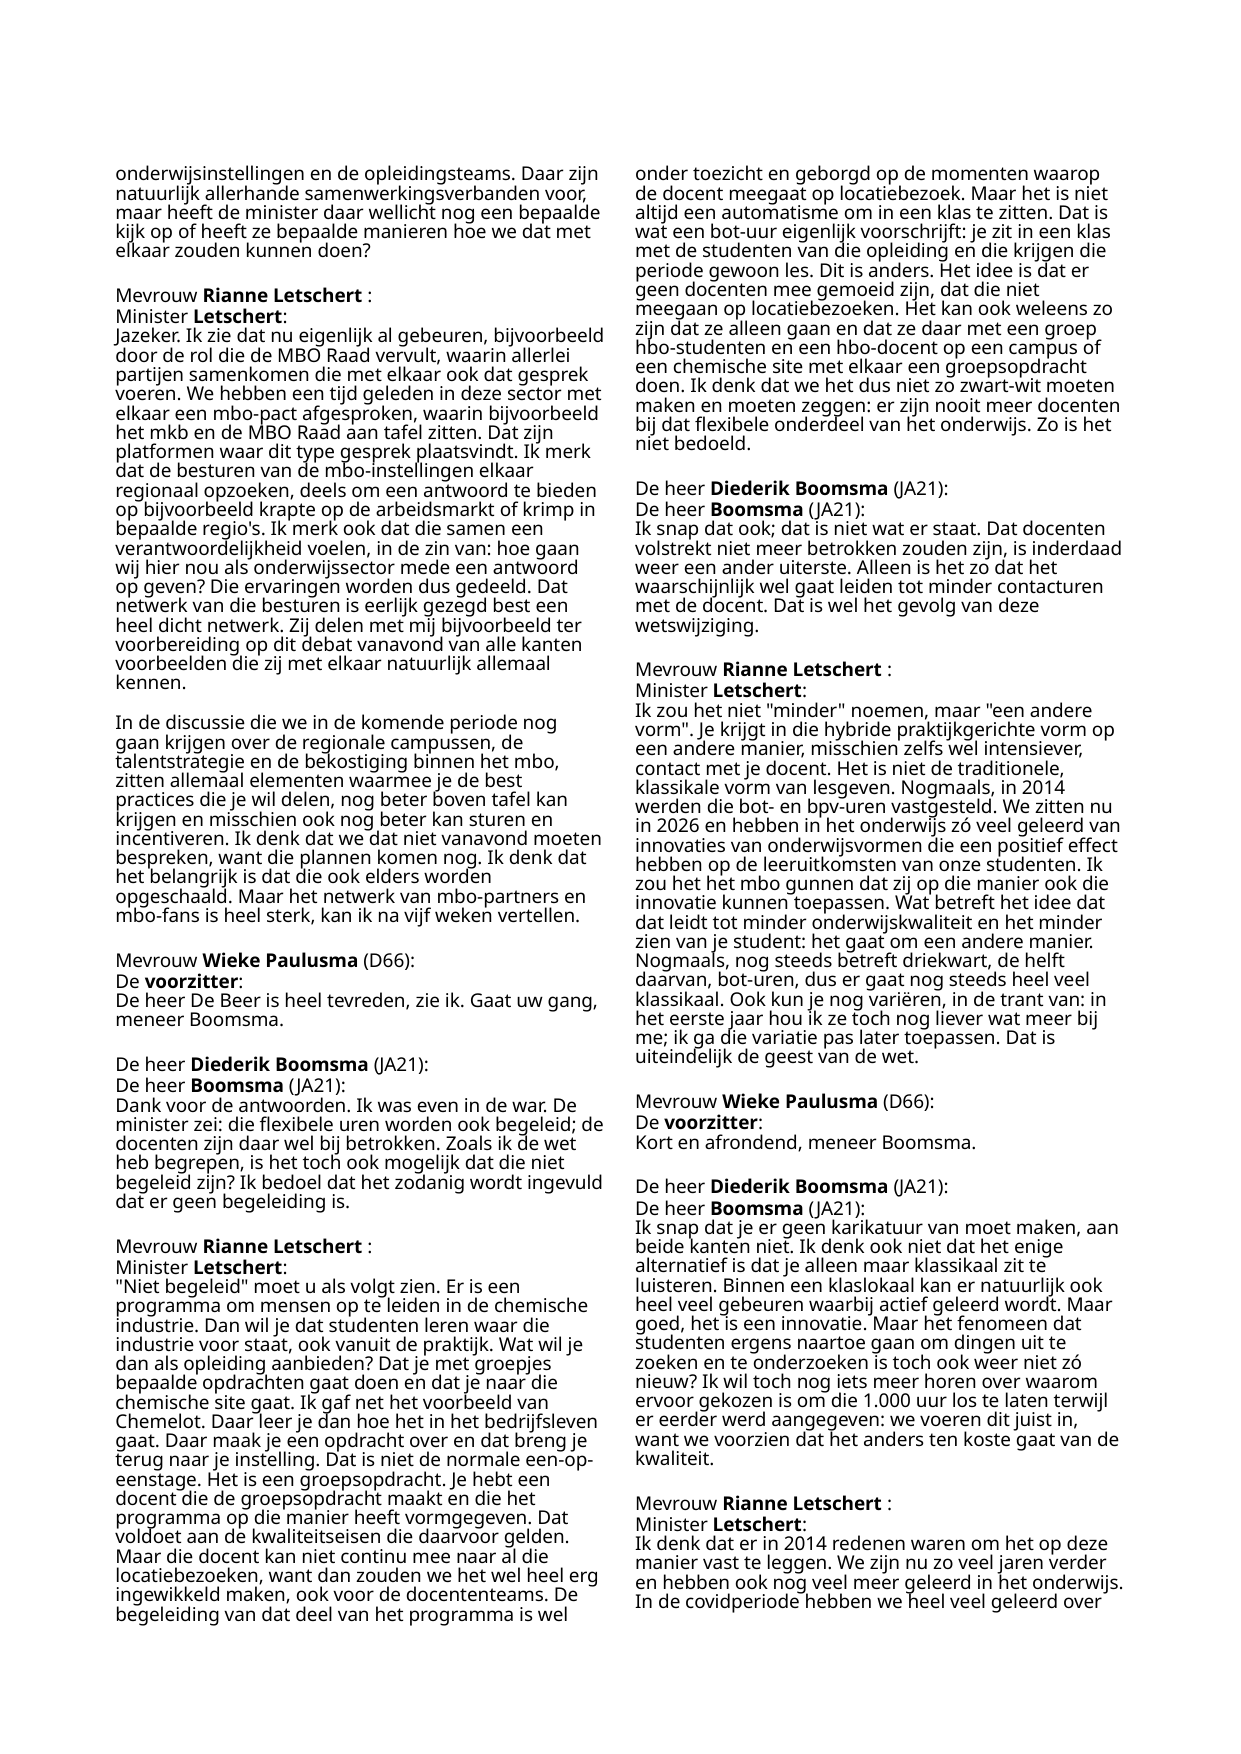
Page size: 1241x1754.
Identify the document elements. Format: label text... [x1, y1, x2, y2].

text onderwijsinstellingen en de opleidingsteams. Daar zijn natuurlijk allerhande samenwerkingsverbanden voor, maar heeft de minister daar wellicht nog een bepaalde kijk op of heeft ze bepaalde manieren hoe we dat met elkaar zouden kunnen doen? [115, 165, 605, 262]
text De heer De Beer is heel tevreden, zie ik. Gaat uw gang, meneer Boomsma. [115, 992, 605, 1031]
text Ik snap dat je er geen karikatuur van moet maken, aan beide kanten niet. Ik denk ook niet dat het enige alternatief is dat je alleen maar klassikaal zit te luisteren. Binnen een klaslokaal kan er natuurlijk ook heel veel gebeuren waarbij actief geleerd wordt. Maar goed, het is een innovatie. Maar het fenomeen dat studenten ergens naartoe gaan om dingen uit te zoeken en te onderzoeken is toch ook weer niet zó nieuw? Ik wil toch nog iets meer horen over waarom ervoor gekozen is om die 1.000 uur los te laten terwijl er eerder werd aangegeven: we voeren dit juist in, want we voorzien dat het anders ten koste gaat van de kwaliteit. [635, 1219, 1125, 1469]
text De heer Diederik Boomsma (JA21): [635, 475, 1125, 501]
text Ik snap dat ook; dat is niet wat er staat. Dat docenten volstrekt niet meer betrokken zouden zijn, is inderdaad weer een ander uiterste. Alleen is het zo dat het waarschijnlijk wel gaat leiden tot minder contacturen met de docent. Dat is wel het gevolg van deze wetswijziging. [635, 520, 1125, 636]
text Mevrouw Rianne Letschert : [115, 282, 605, 308]
text Ik denk dat er in 2014 redenen waren om het op deze manier vast te leggen. We zijn nu zo veel jaren verder en hebben ook nog veel meer geleerd in het onderwijs. In de covidperiode hebben we heel veel geleerd over [635, 1535, 1125, 1612]
text In de discussie die we in de komende periode nog gaan krijgen over de regionale campussen, de talentstrategie en de bekostiging binnen het mbo, zitten allemaal elementen waarmee je de best practices die je wil delen, nog beter boven tafel kan krijgen en misschien ook nog beter kan sturen en incentiveren. Ik denk dat we dat niet vanavond moeten bespreken, want die plannen komen nog. Ik denk dat het belangrijk is dat die ook elders worden opgeschaald. Maar het netwerk van mbo-partners en mbo-fans is heel sterk, kan ik na vijf weken vertellen. [115, 714, 605, 926]
text De heer Diederik Boomsma (JA21): [115, 1052, 605, 1077]
text Mevrouw Rianne Letschert : [635, 1490, 1125, 1516]
text Ik zou het niet "minder" noemen, maar "een andere vorm". Je krijgt in die hybride praktijkgerichte vorm op een andere manier, misschien zelfs wel intensiever, contact met je docent. Het is niet de traditionele, klassikale vorm van lesgeven. Nogmaals, in 2014 werden die bot- en bpv-uren vastgesteld. We zitten nu in 2026 en hebben in het onderwijs zó veel geleerd van innovaties van onderwijsvormen die een positief effect hebben op de leeruitkomsten van onze studenten. Ik zou het het mbo gunnen dat zij op die manier ook die innovatie kunnen toepassen. Wat betreft het idee dat dat leidt tot minder onderwijskwaliteit en het minder zien van je student: het gaat om een andere manier. Nogmaals, nog steeds betreft driekwart, de helft daarvan, bot-uren, dus er gaat nog steeds heel veel klassikaal. Ook kun je nog variëren, in de trant van: in het eerste jaar hou ik ze toch nog liever wat meer bij me; ik ga die variatie pas later toepassen. Dat is uiteindelijk de geest van de wet. [635, 702, 1125, 1068]
text De voorzitter: [115, 973, 605, 992]
text Minister Letschert: [115, 308, 605, 327]
text De voorzitter: [635, 1114, 1125, 1134]
text Minister Letschert: [115, 1259, 605, 1278]
text Mevrouw Wieke Paulusma (D66): [635, 1089, 1125, 1114]
text De heer Boomsma (JA21): [115, 1077, 605, 1097]
text Kort en afrondend, meneer Boomsma. [635, 1134, 1125, 1153]
text Mevrouw Wieke Paulusma (D66): [115, 947, 605, 973]
text De heer Boomsma (JA21): [635, 501, 1125, 520]
text Mevrouw Rianne Letschert : [635, 657, 1125, 682]
text Minister Letschert: [635, 1516, 1125, 1535]
text "Niet begeleid" moet u als volgt zien. Er is een programma om mensen op te leiden in de chemische industrie. Dan wil je dat studenten leren waar die industrie voor staat, ook vanuit de praktijk. Wat wil je dan als opleiding aanbieden? Dat je met groepjes bepaalde opdrachten gaat doen en dat je naar die chemische site gaat. Ik gaf net het voorbeeld van Chemelot. Daar leer je dan hoe het in het bedrijfsleven gaat. Daar maak je een opdracht over en dat breng je terug naar je instelling. Dat is niet de normale een-op-eenstage. Het is een groepsopdracht. Je hebt een docent die de groepsopdracht maakt en die het programma op die manier heeft vormgegeven. Dat voldoet aan de kwaliteitseisen die daarvoor gelden. Maar die docent kan niet continu mee naar al die locatiebezoeken, want dan zouden we het wel heel erg ingewikkeld maken, ook voor de docententeams. De begeleiding van dat deel van het programma is wel [115, 1278, 605, 1625]
text onder toezicht en geborgd op de momenten waarop de docent meegaat op locatiebezoek. Maar het is niet altijd een automatisme om in een klas te zitten. Dat is wat een bot-uur eigenlijk voorschrijft: je zit in een klas met de studenten van die opleiding en die krijgen die periode gewoon les. Dit is anders. Het idee is dat er geen docenten mee gemoeid zijn, dat die niet meegaan op locatiebezoeken. Het kan ook weleens zo zijn dat ze alleen gaan en dat ze daar met een groep hbo-studenten en een hbo-docent op een campus of een chemische site met elkaar een groepsopdracht doen. Ik denk dat we het dus niet zo zwart-wit moeten maken en moeten zeggen: er zijn nooit meer docenten bij dat flexibele onderdeel van het onderwijs. Zo is het niet bedoeld. [635, 165, 1125, 454]
text Minister Letschert: [635, 682, 1125, 702]
text Jazeker. Ik zie dat nu eigenlijk al gebeuren, bijvoorbeeld door de rol die de MBO Raad vervult, waarin allerlei partijen samenkomen die met elkaar ook dat gesprek voeren. We hebben een tijd geleden in deze sector met elkaar een mbo-pact afgesproken, waarin bijvoorbeeld het mkb en de MBO Raad aan tafel zitten. Dat zijn platformen waar dit type gesprek plaatsvindt. Ik merk dat de besturen van de mbo-instellingen elkaar regionaal opzoeken, deels om een antwoord te bieden op bijvoorbeeld krapte op de arbeidsmarkt of krimp in bepaalde regio's. Ik merk ook dat die samen een verantwoordelijkheid voelen, in de zin van: hoe gaan wij hier nou als onderwijssector mede een antwoord op geven? Die ervaringen worden dus gedeeld. Dat netwerk van die besturen is eerlijk gezegd best een heel dicht netwerk. Zij delen met mij bijvoorbeeld ter voorbereiding op dit debat vanavond van alle kanten voorbeelden die zij met elkaar natuurlijk allemaal kennen. [115, 327, 605, 694]
text Mevrouw Rianne Letschert : [115, 1233, 605, 1259]
text De heer Diederik Boomsma (JA21): [635, 1174, 1125, 1199]
text De heer Boomsma (JA21): [635, 1199, 1125, 1219]
text Dank voor de antwoorden. Ik was even in de war. De minister zei: die flexibele uren worden ook begeleid; de docenten zijn daar wel bij betrokken. Zoals ik de wet heb begrepen, is het toch ook mogelijk dat die niet begeleid zijn? Ik bedoel dat het zodanig wordt ingevuld dat er geen begeleiding is. [115, 1097, 605, 1212]
